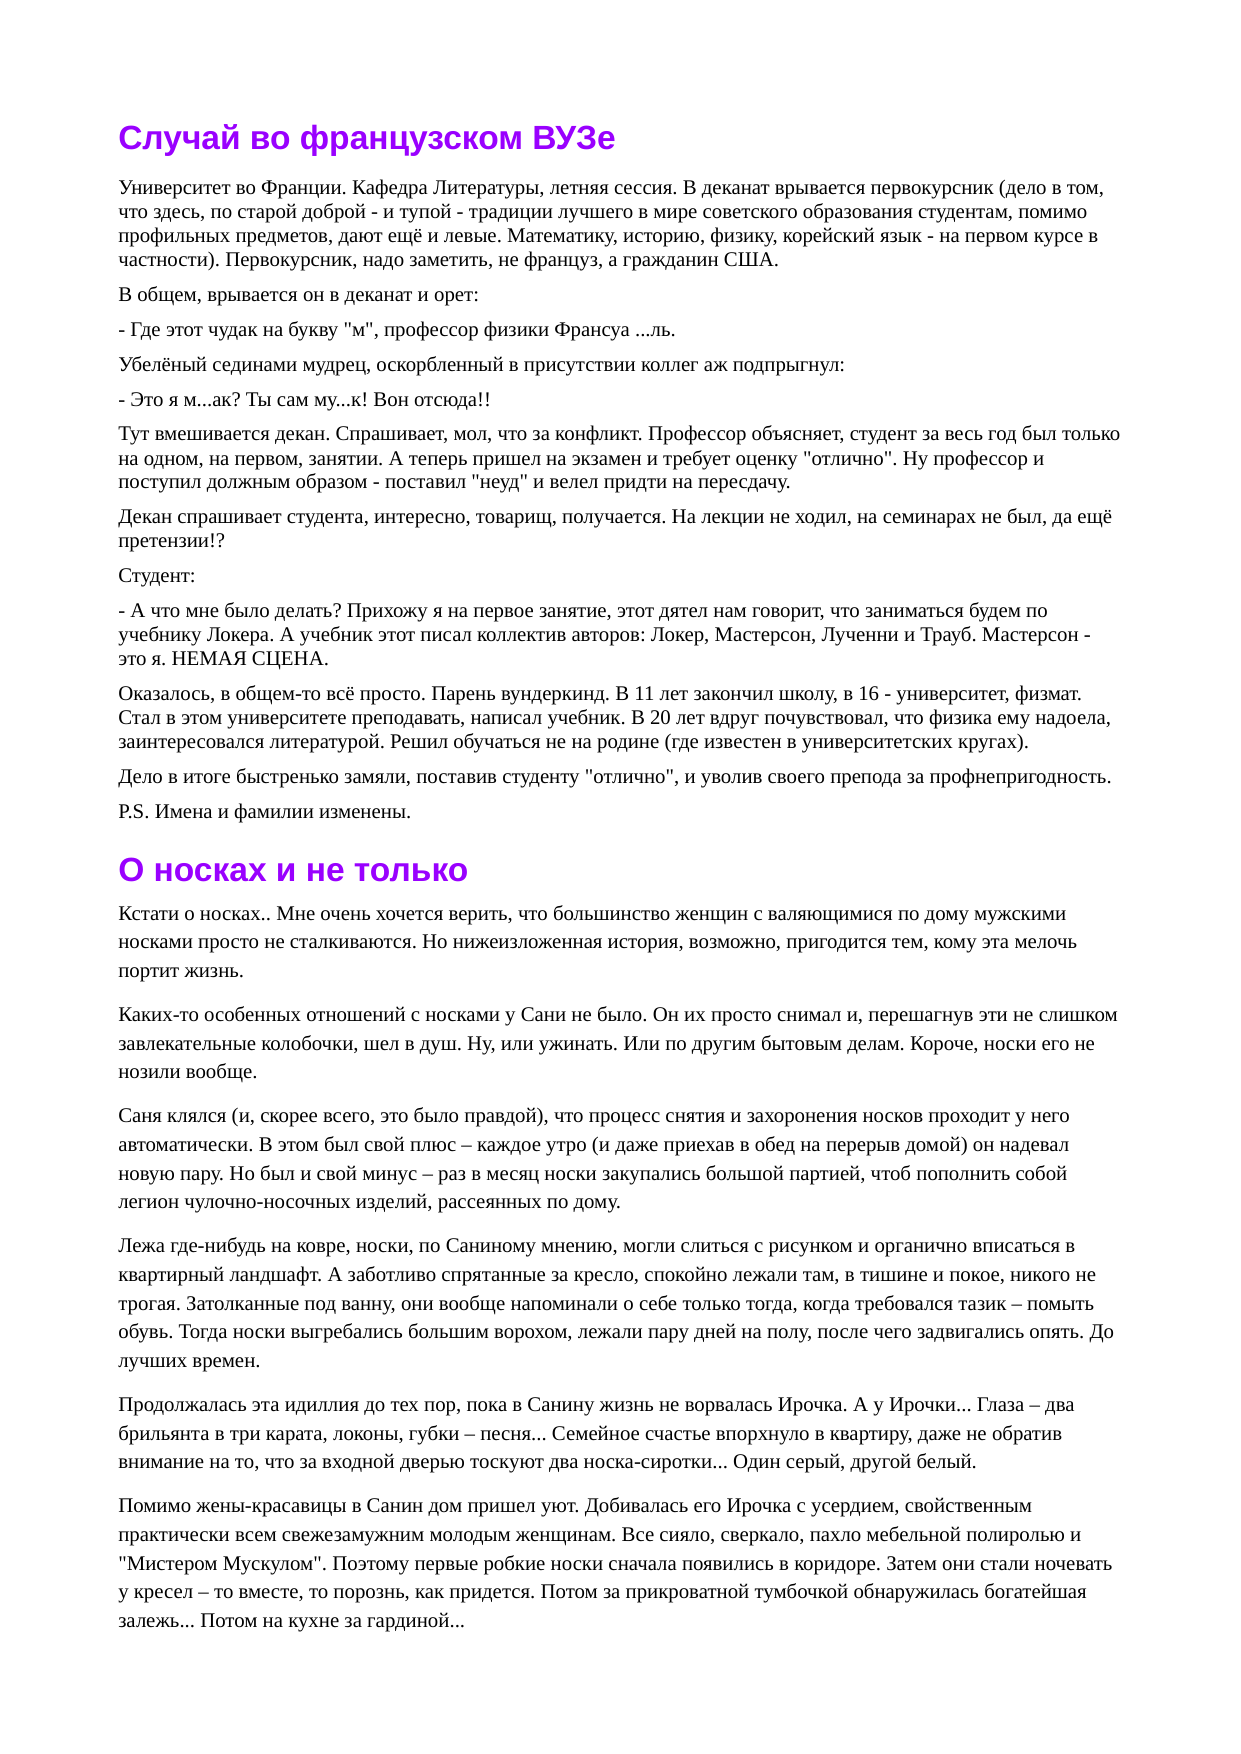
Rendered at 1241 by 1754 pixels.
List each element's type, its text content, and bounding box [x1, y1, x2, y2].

text Продолжалась эта идиллия до тех пор, пока в Санину жизнь не ворвалась Ирочка. А у Ирочки... Глаза – два брильянта в три карата, локоны, губки – песня... Семейное счастье впорхнуло в квартиру, даже не обратив внимание на то, что за входной дверью тоскуют два носка-сиротки... Один серый, другой белый. [118, 1392, 1122, 1473]
text Убелёный сединами мудрец, оскорбленный в присутствии коллег аж подпрыгнул: [118, 352, 1122, 376]
text Дело в итоге быстренько замяли, поставив студенту "отлично", и уволив своего препода за профнепригодность. [118, 764, 1122, 788]
text Декан спрашивает студента, интересно, товарищ, получается. На лекции не ходил, на семинарах не был, да ещё претензии!? [118, 504, 1122, 552]
subtitle Случай во французском ВУЗе [118, 118, 1122, 157]
text Саня клялся (и, скорее всего, это было правдой), что процесс снятия и захоронения носков проходит у него автоматически. В этом был свой плюс – каждое утро (и даже приехав в обед на перерыв домой) он надевал новую пару. Но был и свой минус – раз в месяц носки закупались большой партией, чтоб пополнить собой легион чулочно-носочных изделий, рассеянных по дому. [118, 1103, 1122, 1213]
text В общем, врывается он в деканат и орет: [118, 282, 1122, 306]
text Кстати о носках.. Мне очень хочется верить, что большинство женщин с валяющимися по дому мужскими носками просто не сталкиваются. Но нижеизложенная история, возможно, пригодится тем, кому эта мелочь портит жизнь. [118, 901, 1122, 982]
text Тут вмешивается декан. Спрашивает, мол, что за конфликт. Профессор объясняет, студент за весь год был только на одном, на первом, занятии. А теперь пришел на экзамен и требует оценку "отлично". Ну профессор и поступил должным образом - поставил "неуд" и велел придти на пересдачу. [118, 421, 1122, 493]
text Помимо жены-красавицы в Санин дом пришел уют. Добивалась его Ирочка с усердием, свойственным практически всем свежезамужним молодым женщинам. Все сияло, сверкало, пахло мебельной полиролью и "Мистером Мускулом". Поэтому первые робкие носки сначала появились в коридоре. Затем они стали ночевать у кресел – то вместе, то порознь, как придется. Потом за прикроватной тумбочкой обнаружилась богатейшая залежь... Потом на кухне за гардиной... [118, 1493, 1122, 1632]
subtitle О носках и не только [118, 849, 1122, 888]
text Каких-то особенных отношений с носками у Сани не было. Он их просто снимал и, перешагнув эти не слишком завлекательные колобочки, шел в душ. Ну, или ужинать. Или по другим бытовым делам. Короче, носки его не нозили вообще. [118, 1002, 1122, 1083]
text - А что мне было делать? Прихожу я на первое занятие, этот дятел нам говорит, что заниматься будем по учебнику Локера. А учебник этот писал коллектив авторов: Локер, Мастерсон, Лученни и Трауб. Мастерсон - это я. НЕМАЯ СЦЕНА. [118, 598, 1122, 670]
text Студент: [118, 563, 1122, 587]
text Университет во Франции. Кафедра Литературы, летняя сессия. В деканат врывается первокурсник (дело в том, что здесь, по старой доброй - и тупой - традиции лучшего в мире советского образования студентам, помимо профильных предметов, дают ещё и левые. Математику, историю, физику, корейский язык - на первом курсе в частности). Первокурсник, надо заметить, не француз, а гражданин США. [118, 175, 1122, 271]
text - Где этот чудак на букву "м", профессор физики Франсуа ...ль. [118, 317, 1122, 341]
text P.S. Имена и фамилии изменены. [118, 799, 1122, 823]
text Лежа где-нибудь на ковре, носки, по Саниному мнению, могли слиться с рисунком и органично вписаться в квартирный ландшафт. А заботливо спрятанные за кресло, спокойно лежали там, в тишине и покое, никого не трогая. Затолканные под ванну, они вообще напоминали о себе только тогда, когда требовался тазик – помыть обувь. Тогда носки выгребались большим ворохом, лежали пару дней на полу, после чего задвигались опять. До лучших времен. [118, 1233, 1122, 1372]
text Оказалось, в общем-то всё просто. Парень вундеркинд. В 11 лет закончил школу, в 16 - университет, физмат. Стал в этом университете преподавать, написал учебник. В 20 лет вдруг почувствовал, что физика ему надоела, заинтересовался литературой. Решил обучаться не на родине (где известен в университетских кругах). [118, 681, 1122, 753]
text - Это я м...ак? Ты сам му...к! Вон отсюда!! [118, 386, 1122, 411]
